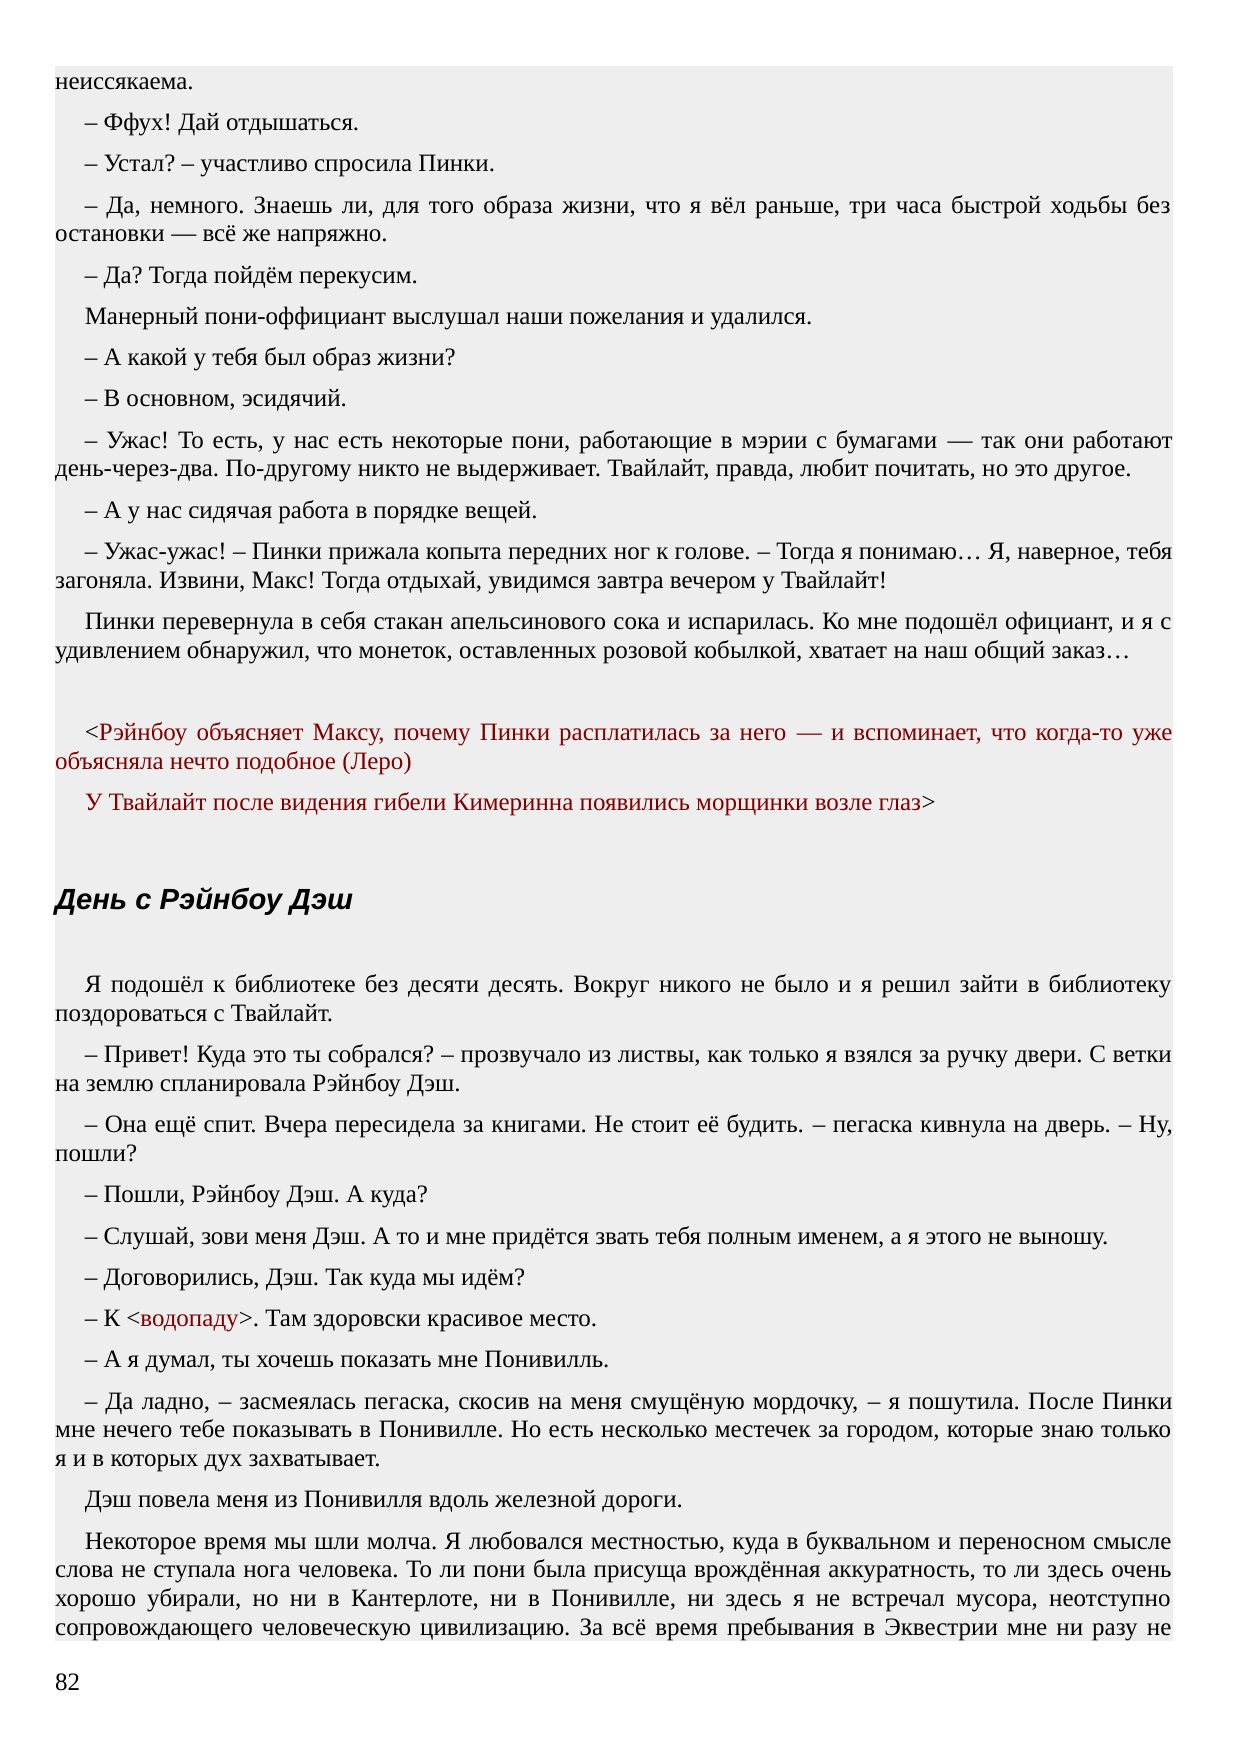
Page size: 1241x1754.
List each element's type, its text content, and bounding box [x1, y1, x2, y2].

text – В основном, эсидячий. [55, 383, 1173, 412]
text – Да, немного. Знаешь ли, для того образа жизни, что я вёл раньше, три часа быстрой ходьбы без остановки — всё же напряжно. [55, 190, 1173, 247]
text Некоторое время мы шли молча. Я любовался местностью, куда в буквальном и переносном смысле слова не ступала нога человека. То ли пони была присуща врождённая аккуратность, то ли здесь очень хорошо убирали, но ни в Кантерлоте, ни в Понивилле, ни здесь я не встречал мусора, неотступно сопровождающего человеческую цивилизацию. За всё время пребывания в Эквестрии мне ни разу не [55, 1526, 1173, 1641]
text – Ффух! Дай отдышаться. [55, 107, 1173, 136]
text Пинки перевернула в себя стакан апельсинового сока и испарилась. Ко мне подошёл официант, и я с удивлением обнаружил, что монеток, оставленных розовой кобылкой, хватает на наш общий заказ… [55, 606, 1173, 663]
text Дэш повела меня из Понивилля вдоль железной дороги. [55, 1484, 1173, 1513]
text – А я думал, ты хочешь показать мне Понивилль. [55, 1344, 1173, 1373]
text – А у нас сидячая работа в порядке вещей. [55, 495, 1173, 523]
text неиссякаема. [55, 66, 1173, 95]
text – Пошли, Рэйнбоу Дэш. А куда? [55, 1179, 1173, 1208]
text – Привет! Куда это ты собрался? – прозвучало из листвы, как только я взялся за ручку двери. С ветки на землю спланировала Рэйнбоу Дэш. [55, 1039, 1173, 1097]
text <Рэйнбоу объясняет Максу, почему Пинки расплатилась за него — и вспоминает, что когда-то уже объясняла нечто подобное (Леро) [55, 717, 1173, 775]
text Манерный пони-оффициант выслушал наши пожелания и удалился. [55, 301, 1173, 330]
subtitle День с Рэйнбоу Дэш [55, 882, 1173, 916]
text – Договорились, Дэш. Так куда мы идём? [55, 1262, 1173, 1291]
text – Ужас-ужас! – Пинки прижала копыта передних ног к голове. – Тогда я понимаю… Я, наверное, тебя загоняла. Извини, Макс! Тогда отдыхай, увидимся завтра вечером у Твайлайт! [55, 536, 1173, 593]
text – Ужас! То есть, у нас есть некоторые пони, работающие в мэрии с бумагами — так они работают день-через-два. По-другому никто не выдерживает. Твайлайт, правда, любит почитать, но это другое. [55, 425, 1173, 482]
text – К <водопаду>. Там здоровски красивое место. [55, 1303, 1173, 1332]
text – Да ладно, – засмеялась пегаска, скосив на меня смущёную мордочку, – я пошутила. После Пинки мне нечего тебе показывать в Понивилле. Но есть несколько местечек за городом, которые знаю только я и в которых дух захватывает. [55, 1386, 1173, 1472]
text – Слушай, зови меня Дэш. А то и мне придётся звать тебя полным именем, а я этого не выношу. [55, 1221, 1173, 1249]
text – Устал? – участливо спросила Пинки. [55, 148, 1173, 177]
text – Да? Тогда пойдём перекусим. [55, 260, 1173, 288]
text У Твайлайт после видения гибели Кимеринна появились морщинки возле глаз> [55, 787, 1173, 816]
text – А какой у тебя был образ жизни? [55, 342, 1173, 371]
text – Она ещё спит. Вчера пересидела за книгами. Не стоит её будить. – пегаска кивнула на дверь. – Ну, пошли? [55, 1109, 1173, 1167]
text Я подошёл к библиотеке без десяти десять. Вокруг никого не было и я решил зайти в библиотеку поздороваться с Твайлайт. [55, 969, 1173, 1027]
